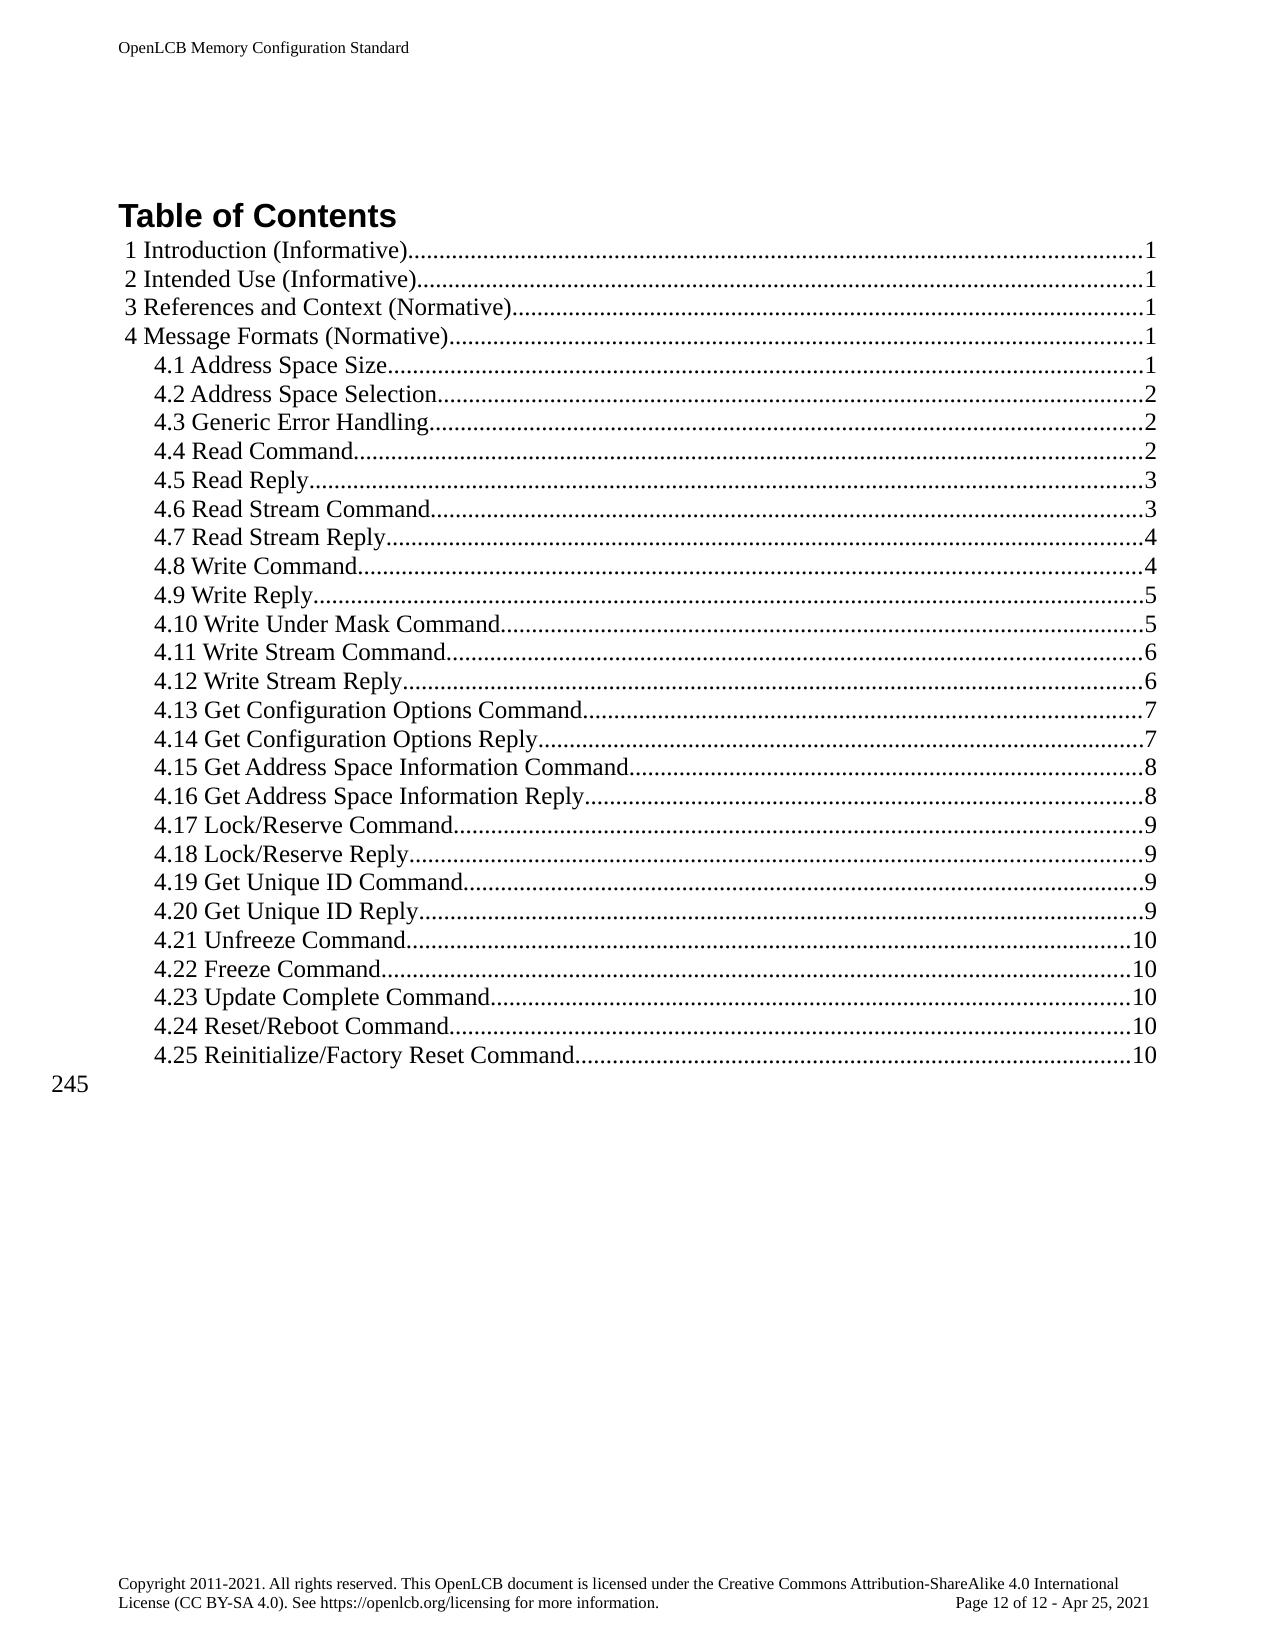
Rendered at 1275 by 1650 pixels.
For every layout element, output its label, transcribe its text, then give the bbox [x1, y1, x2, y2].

text 4.18 Lock/Reserve Reply 9 [148, 839, 1157, 867]
text 4.21 Unfreeze Command 10 [148, 925, 1157, 954]
text 4.10 Write Under Mask Command 5 [148, 609, 1157, 637]
text 4.13 Get Configuration Options Command 7 [148, 695, 1157, 724]
text 4.20 Get Unique ID Reply 9 [148, 896, 1157, 925]
text 4.3 Generic Error Handling 2 [148, 407, 1157, 436]
text 4.11 Write Stream Command 6 [148, 637, 1157, 666]
text 4.12 Write Stream Reply 6 [148, 666, 1157, 695]
text 4.25 Reinitialize/Factory Reset Command 10 [148, 1040, 1157, 1069]
text 4.4 Read Command 2 [148, 436, 1157, 465]
text 4.6 Read Stream Command 3 [148, 494, 1157, 522]
text 4.9 Write Reply 5 [148, 580, 1157, 609]
text 4.24 Reset/Reboot Command 10 [148, 1011, 1157, 1040]
text 4.14 Get Configuration Options Reply 7 [148, 724, 1157, 752]
text 4.1 Address Space Size 1 [148, 350, 1157, 379]
text 4.19 Get Unique ID Command 9 [148, 867, 1157, 896]
text 4.17 Lock/Reserve Command 9 [148, 810, 1157, 839]
text 4.22 Freeze Command 10 [148, 954, 1157, 982]
text 2 Intended Use (Informative) 1 [118, 264, 1157, 292]
text 4 Message Formats (Normative) 1 [118, 321, 1157, 350]
text 1 Introduction (Informative) 1 [118, 235, 1157, 264]
text 4.7 Read Stream Reply 4 [148, 522, 1157, 551]
text 4.2 Address Space Selection 2 [148, 379, 1157, 407]
text 4.5 Read Reply 3 [148, 465, 1157, 494]
text 4.8 Write Command 4 [148, 551, 1157, 580]
text 4.16 Get Address Space Information Reply 8 [148, 781, 1157, 810]
text 4.15 Get Address Space Information Command 8 [148, 752, 1157, 781]
subtitle Table of Contents [118, 196, 1157, 235]
text 4.23 Update Complete Command 10 [148, 982, 1157, 1011]
text 3 References and Context (Normative) 1 [118, 292, 1157, 321]
